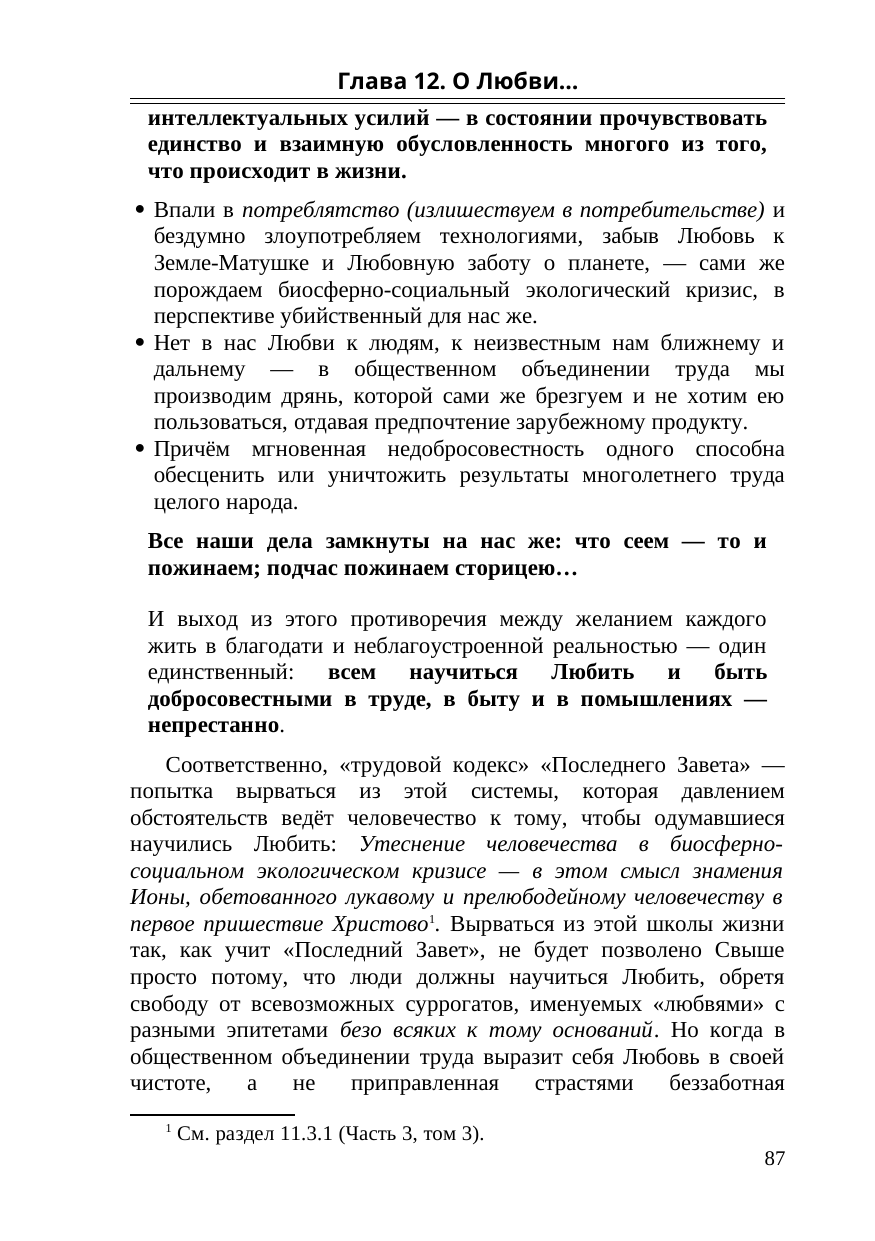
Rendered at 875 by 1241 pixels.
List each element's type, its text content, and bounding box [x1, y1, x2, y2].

list Нет в нас Любви к людям, к неизвестным нам ближнему и дальнему — в общественном объединении труда мы производим дрянь, которой сами же брезгуем и не хотим ею пользоваться, отдавая предпочтение зарубежному продукту. [136, 328, 785, 435]
text Все наши дела замкнуты на нас же: что сеем — то и пожинаем; подчас пожинаем сторицею… [148, 527, 768, 580]
list Впали в потреблятство (излишествуем в потребительстве) и бездумно злоупотребляем технологиями, забыв Любовь к Земле-Матушке и Любовную заботу о планете, — сами же порождаем биосферно-социальный экологический кризис, в перспективе убийственный для нас же. [136, 196, 785, 328]
list Причём мгновенная недобросовестность одного способна обесценить или уничтожить результаты многолетнего труда целого народа. [136, 435, 785, 514]
text Соответственно, «трудовой кодекс» «Последнего Завета» — попытка вырваться из этой системы, которая давлением обстоятельств ведёт человечество к тому, чтобы одумавшиеся научились Любить: Утеснение человечества в биосферно-социальном экологическом кризисе — в этом смысл знамения Ионы, обетованного лукавому и прелюбодейному человечеству в первое пришествие Христово. Вырваться из этой школы жизни так, как учит «Последний Завет», не будет позволено Свыше просто потому, что люди должны научиться Любить, обретя свободу от всевозможных суррогатов, именуемых «любвями» с разными эпитетами безо всяких к тому оснований. Но когда в общественном объединении труда выразит себя Любовь в своей чистоте, а не приправленная страстями беззаботная [130, 750, 785, 1096]
text И выход из этого противоречия между желанием каждого жить в благодати и неблагоустроенной реальностью — один единственный: всем научиться Любить и быть добросовестными в труде, в быту и в помышлениях — непрестанно. [148, 605, 768, 738]
text См. раздел 11.3.1 (Часть 3, том 3). [130, 1121, 785, 1145]
text интеллектуальных усилий — в состоянии прочувствовать единство и взаимную обусловленность многого из того, что происходит в жизни. [148, 104, 768, 183]
